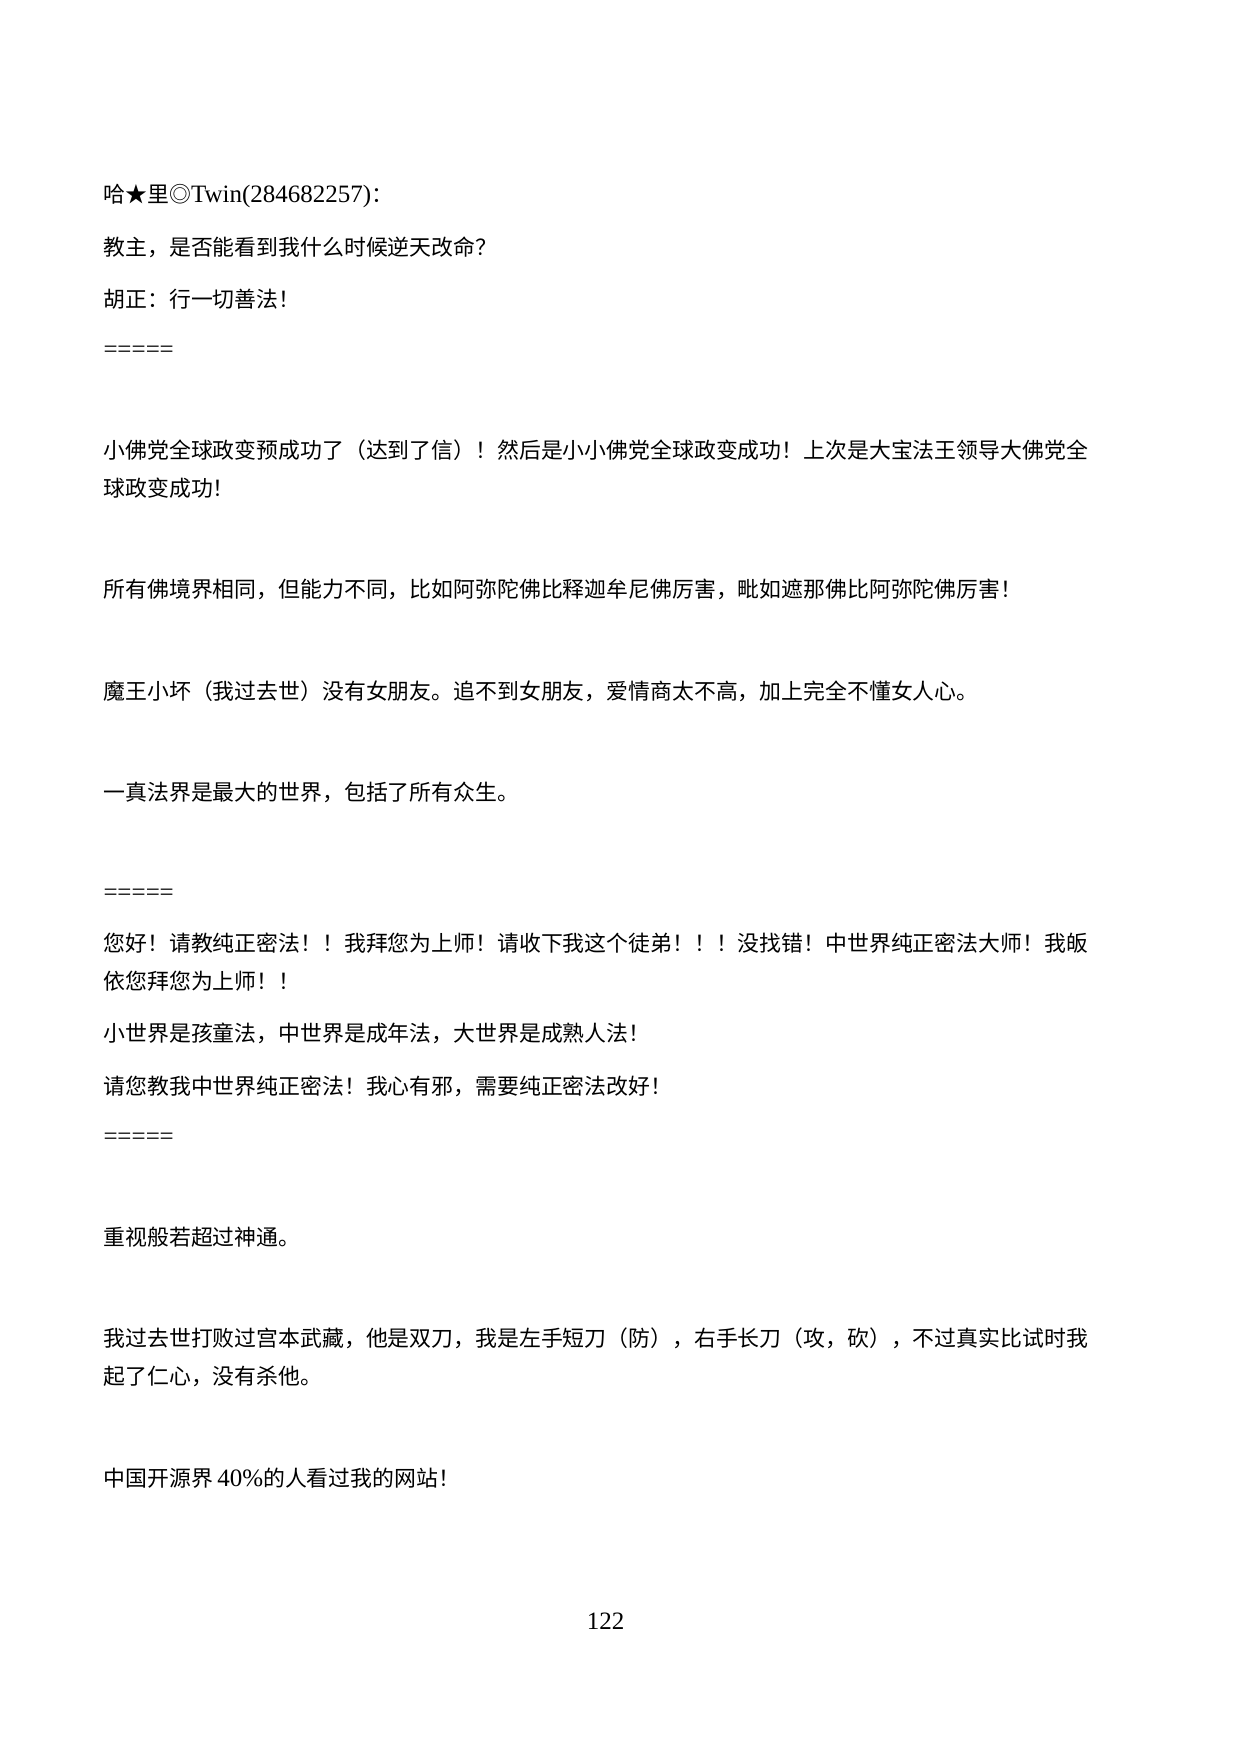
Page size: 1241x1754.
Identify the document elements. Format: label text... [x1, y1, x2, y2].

text ===== [103, 877, 1107, 906]
text ===== [103, 1121, 1107, 1150]
text 教主，是否能看到我什么时候逆天改命？ [103, 229, 1107, 261]
text 哈★里◎Twin(284682257)： [103, 177, 1107, 209]
text 小佛党全球政变预成功了（达到了信）！然后是小小佛党全球政变成功！上次是大宝法王领导大佛党全球政变成功！ [103, 433, 1107, 502]
text 您好！请教纯正密法！！我拜您为上师！请收下我这个徒弟！！！没找错！中世界纯正密法大师！我皈依您拜您为上师！！ [103, 926, 1107, 996]
text 我过去世打败过宫本武藏，他是双刀，我是左手短刀（防），右手长刀（攻，砍），不过真实比试时我起了仁心，没有杀他。 [103, 1321, 1107, 1391]
text 魔王小坏（我过去世）没有女朋友。追不到女朋友，爱情商太不高，加上完全不懂女人心。 [103, 674, 1107, 705]
text 中国开源界40%的人看过我的网站！ [103, 1461, 1107, 1492]
text 请您教我中世界纯正密法！我心有邪，需要纯正密法改好！ [103, 1069, 1107, 1101]
text 所有佛境界相同，但能力不同，比如阿弥陀佛比释迦牟尼佛厉害，毗如遮那佛比阿弥陀佛厉害！ [103, 572, 1107, 604]
text ===== [103, 334, 1107, 363]
text 胡正：行一切善法！ [103, 282, 1107, 314]
text 小世界是孩童法，中世界是成年法，大世界是成熟人法！ [103, 1016, 1107, 1048]
text 重视般若超过神通。 [103, 1219, 1107, 1251]
text 一真法界是最大的世界，包括了所有众生。 [103, 775, 1107, 807]
